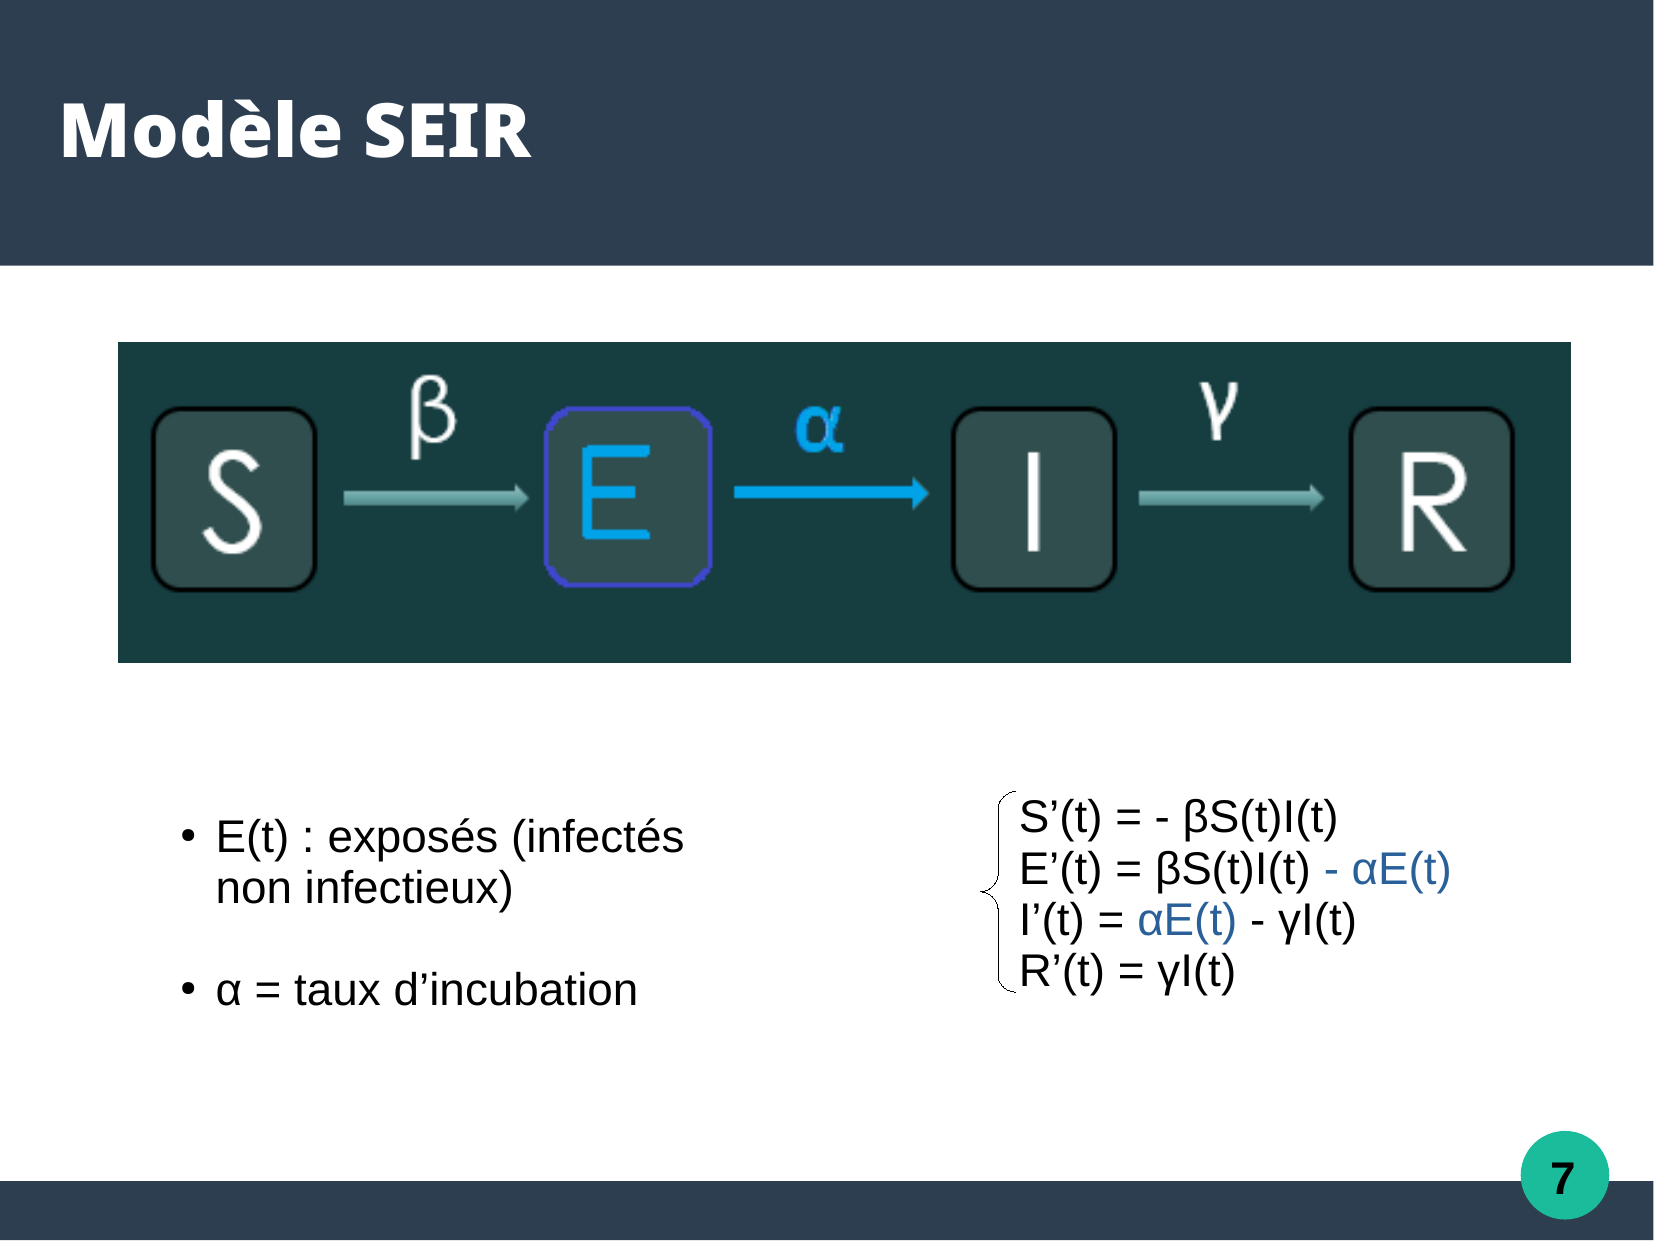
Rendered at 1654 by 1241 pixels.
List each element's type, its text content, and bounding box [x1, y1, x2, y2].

picture [118, 342, 1571, 663]
text_box 7 [1535, 1145, 1610, 1227]
text_box S’(t) = - βS(t)I(t) E’(t) = βS(t)I(t) - αE(t) I’(t) = αE(t) - γI(t) R’(t) = γI(t) [1003, 784, 1619, 1052]
text_box E(t) : exposés (infectés non infectieux) α = taux d’incubation [165, 803, 745, 1052]
title Modèle SEIR [59, 49, 1595, 207]
